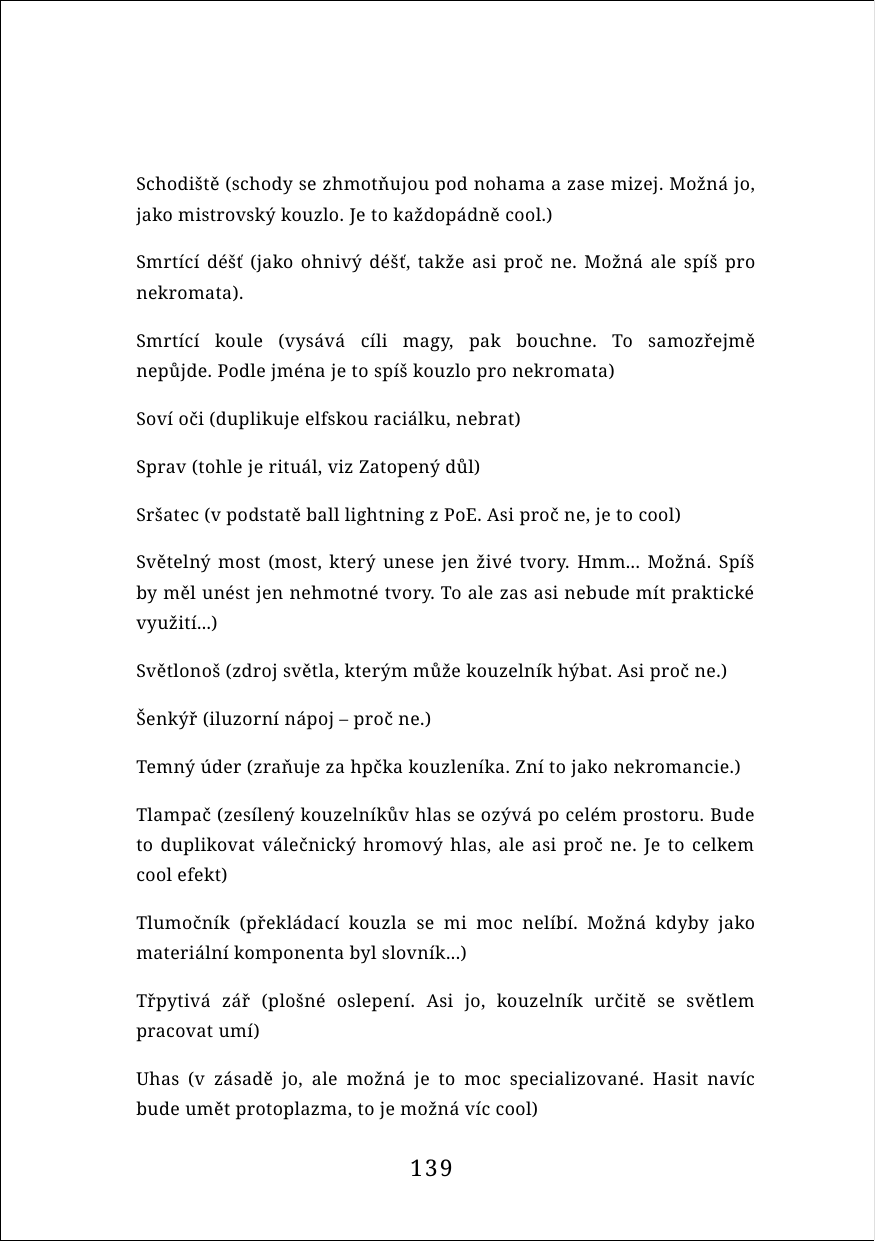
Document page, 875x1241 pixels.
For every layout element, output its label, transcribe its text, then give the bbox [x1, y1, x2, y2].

text Sršatec (v podstatě ball lightning z PoE. Asi proč ne, je to cool) [136, 502, 756, 526]
text Šenkýř (iluzorní nápoj – proč ne.) [136, 706, 756, 730]
text Soví oči (duplikuje elfskou raciálku, nebrat) [136, 406, 756, 430]
text Třpytivá zář (plošné oslepení. Asi jo, kouzelník určitě se světlem pracovat umí) [136, 988, 756, 1043]
text Světelný most (most, který unese jen živé tvory. Hmm... Možná. Spíš by měl unést jen nehmotné tvory. To ale zas asi nebude mít praktické využití...) [136, 550, 756, 634]
text Temný úder (zraňuje za hpčka kouzleníka. Zní to jako nekromancie.) [136, 754, 756, 778]
text Sprav (tohle je rituál, viz Zatopený důl) [136, 454, 756, 478]
text Tlumočník (překládací kouzla se mi moc nelíbí. Možná kdyby jako materiální komponenta byl slovník...) [136, 910, 756, 965]
text Tlampač (zesílený kouzelníkův hlas se ozývá po celém prostoru. Bude to duplikovat válečnický hromový hlas, ale asi proč ne. Je to celkem cool efekt) [136, 802, 756, 887]
text Světlonoš (zdroj světla, kterým může kouzelník hýbat. Asi proč ne.) [136, 658, 756, 682]
text Smrtící koule (vysává cíli magy, pak bouchne. To samozřejmě nepůjde. Podle jména je to spíš kouzlo pro nekromata) [136, 328, 756, 382]
text Schodiště (schody se zhmotňujou pod nohama a zase mizej. Možná jo, jako mistrovský kouzlo. Je to každopádně cool.) [136, 172, 756, 226]
text Uhas (v zásadě jo, ale možná je to moc specializované. Hasit navíc bude umět protoplazma, to je možná víc cool) [136, 1067, 756, 1121]
text Smrtící déšť (jako ohnivý déšť, takže asi proč ne. Možná ale spíš pro nekromata). [136, 250, 756, 304]
